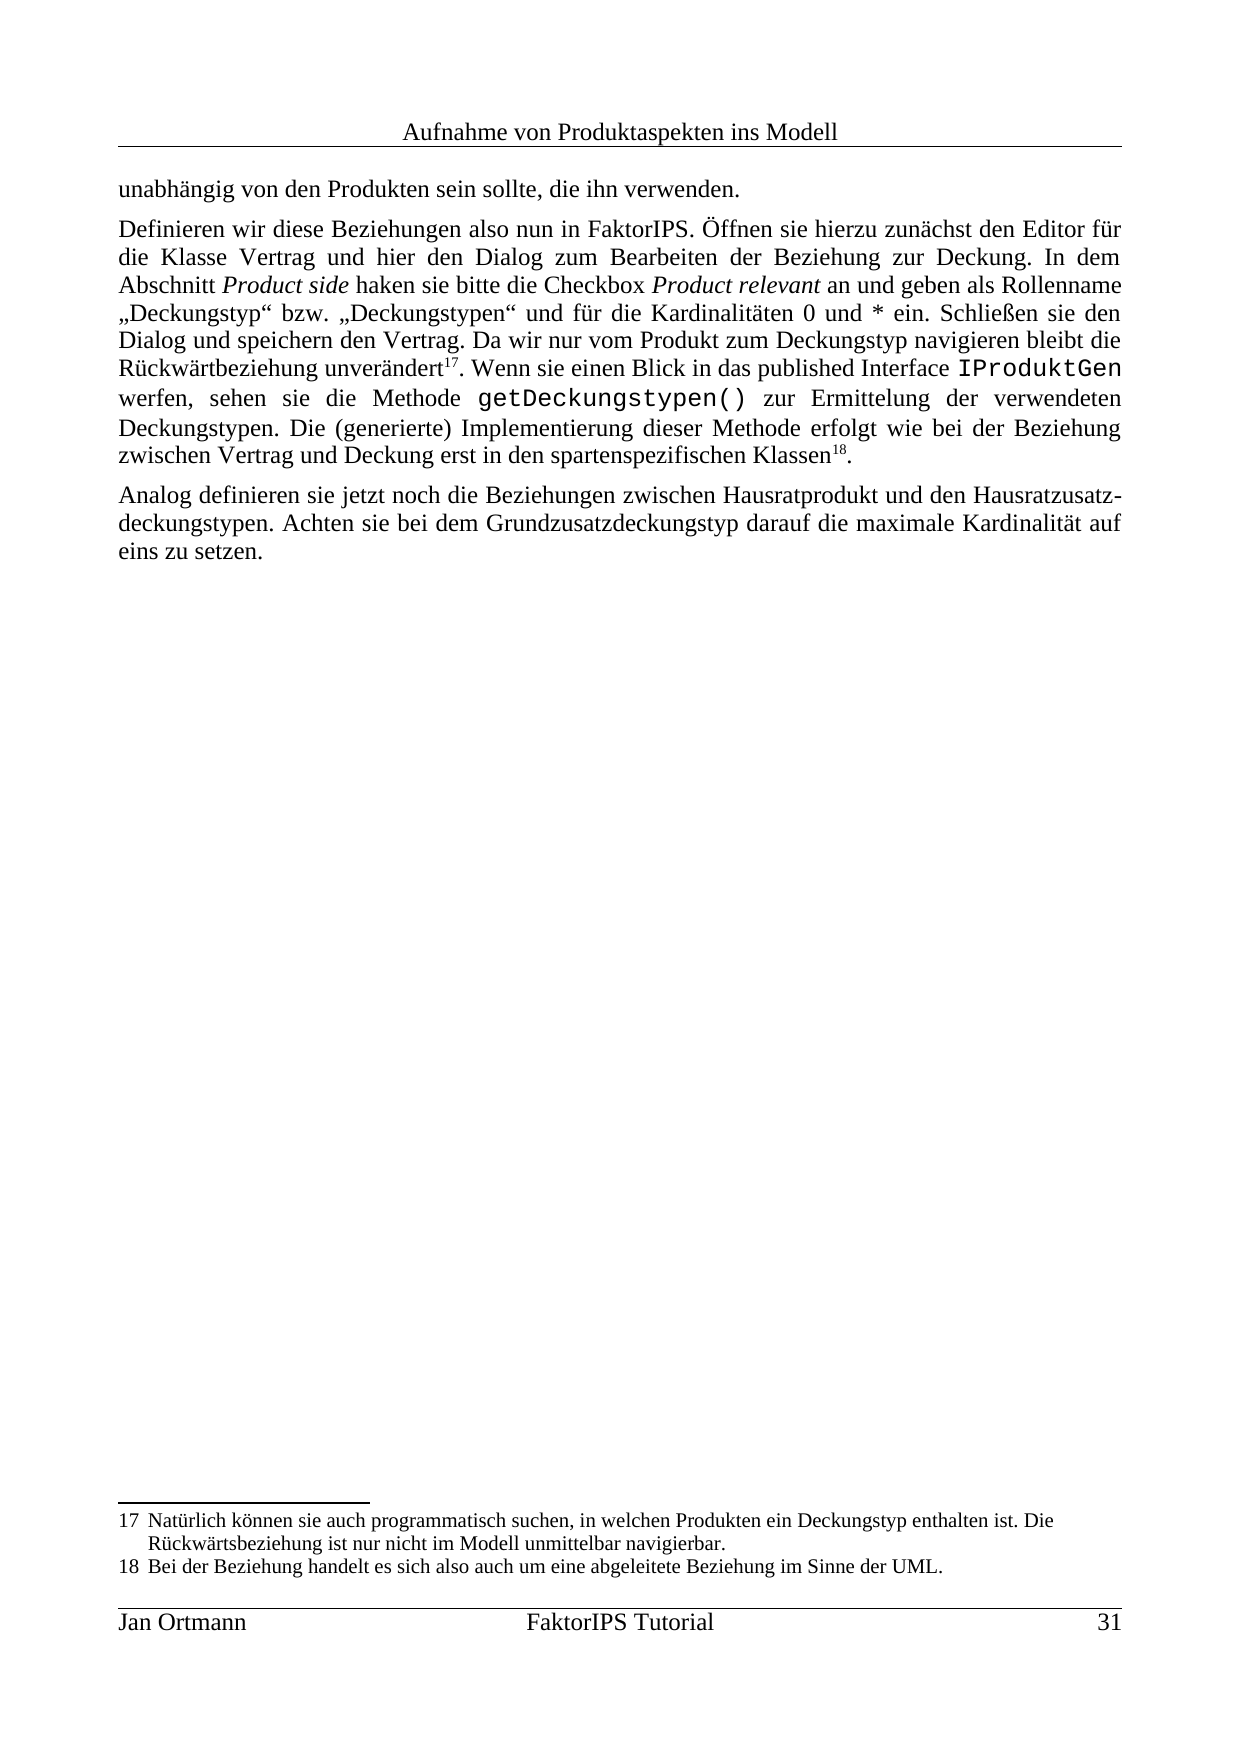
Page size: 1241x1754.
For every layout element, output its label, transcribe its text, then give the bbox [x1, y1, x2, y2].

text unabhängig von den Produkten sein sollte, die ihn verwenden. [118, 175, 1122, 203]
text Definieren wir diese Beziehungen also nun in FaktorIPS. Öffnen sie hierzu zunächst den Editor für die Klasse Vertrag und hier den Dialog zum Bearbeiten der Beziehung zur Deckung. In dem Abschnitt Product side haken sie bitte die Checkbox Product relevant an und geben als Rollenname „Deckungstyp“ bzw. „Deckungstypen“ und für die Kardinalitäten 0 und * ein. Schließen sie den Dialog und speichern den Vertrag. Da wir nur vom Produkt zum Deckungstyp navigieren bleibt die Rückwärtbeziehung unverändert. Wenn sie einen Blick in das published Interface IProduktGen werfen, sehen sie die Methode getDeckungstypen() zur Ermittelung der verwendeten Deckungstypen. Die (generierte) Implementierung dieser Methode erfolgt wie bei der Beziehung zwischen Vertrag und Deckung erst in den spartenspezifischen Klassen. [118, 216, 1122, 469]
text Bei der Beziehung handelt es sich also auch um eine abgeleitete Beziehung im Sinne der UML. [118, 1555, 1122, 1578]
text Analog definieren sie jetzt noch die Beziehungen zwischen Hausratprodukt und den Hausratzusatz­deckungstypen. Achten sie bei dem Grundzusatzdeckungstyp darauf die maximale Kardinalität auf eins zu setzen. [118, 482, 1122, 565]
text Natürlich können sie auch programmatisch suchen, in welchen Produkten ein Deckungstyp enthalten ist. Die Rückwärtsbeziehung ist nur nicht im Modell unmittelbar navigierbar. [118, 1509, 1122, 1555]
